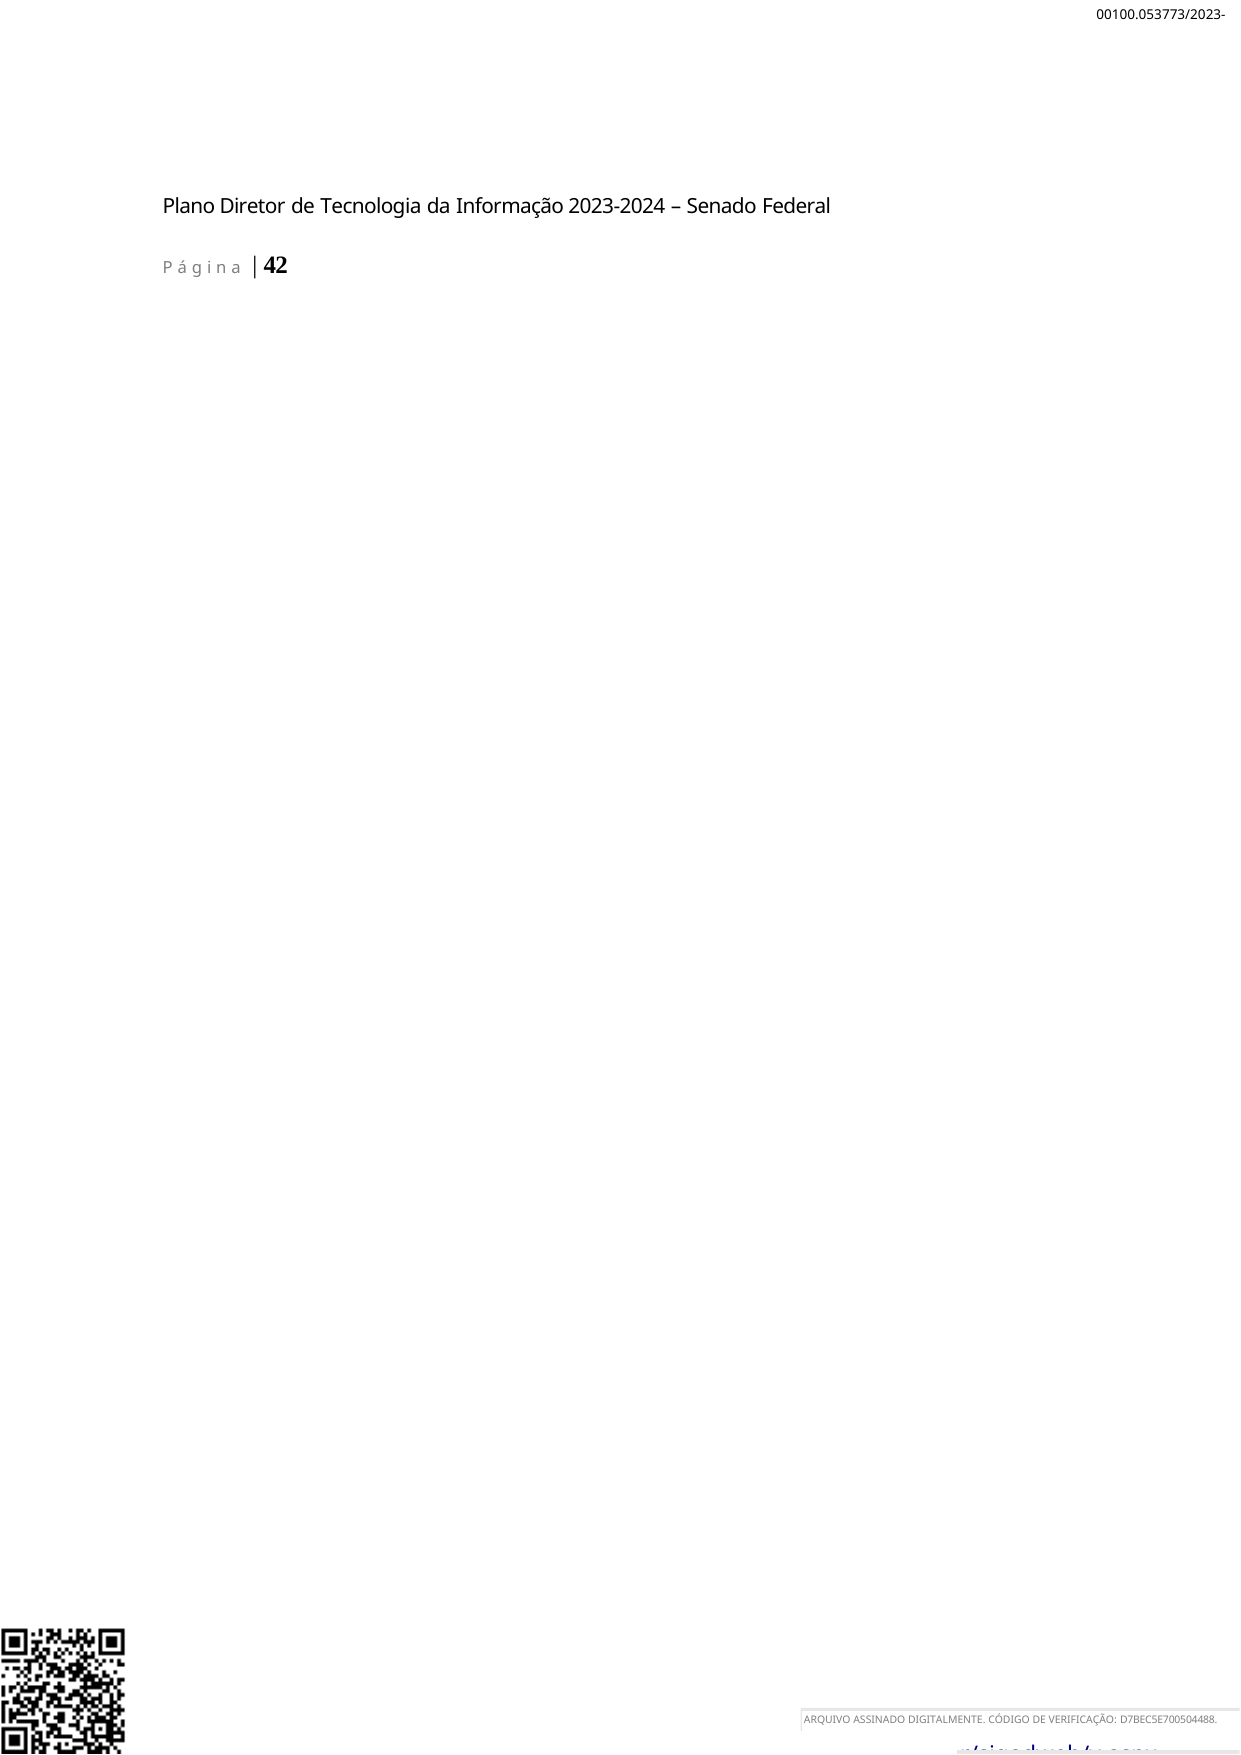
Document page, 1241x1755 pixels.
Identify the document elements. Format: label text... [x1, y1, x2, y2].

text Plano Diretor de Tecnologia da Informação 2023-2024 – Senado Federal [162, 191, 1226, 219]
text P á g i n a | 42 [162, 250, 1226, 279]
